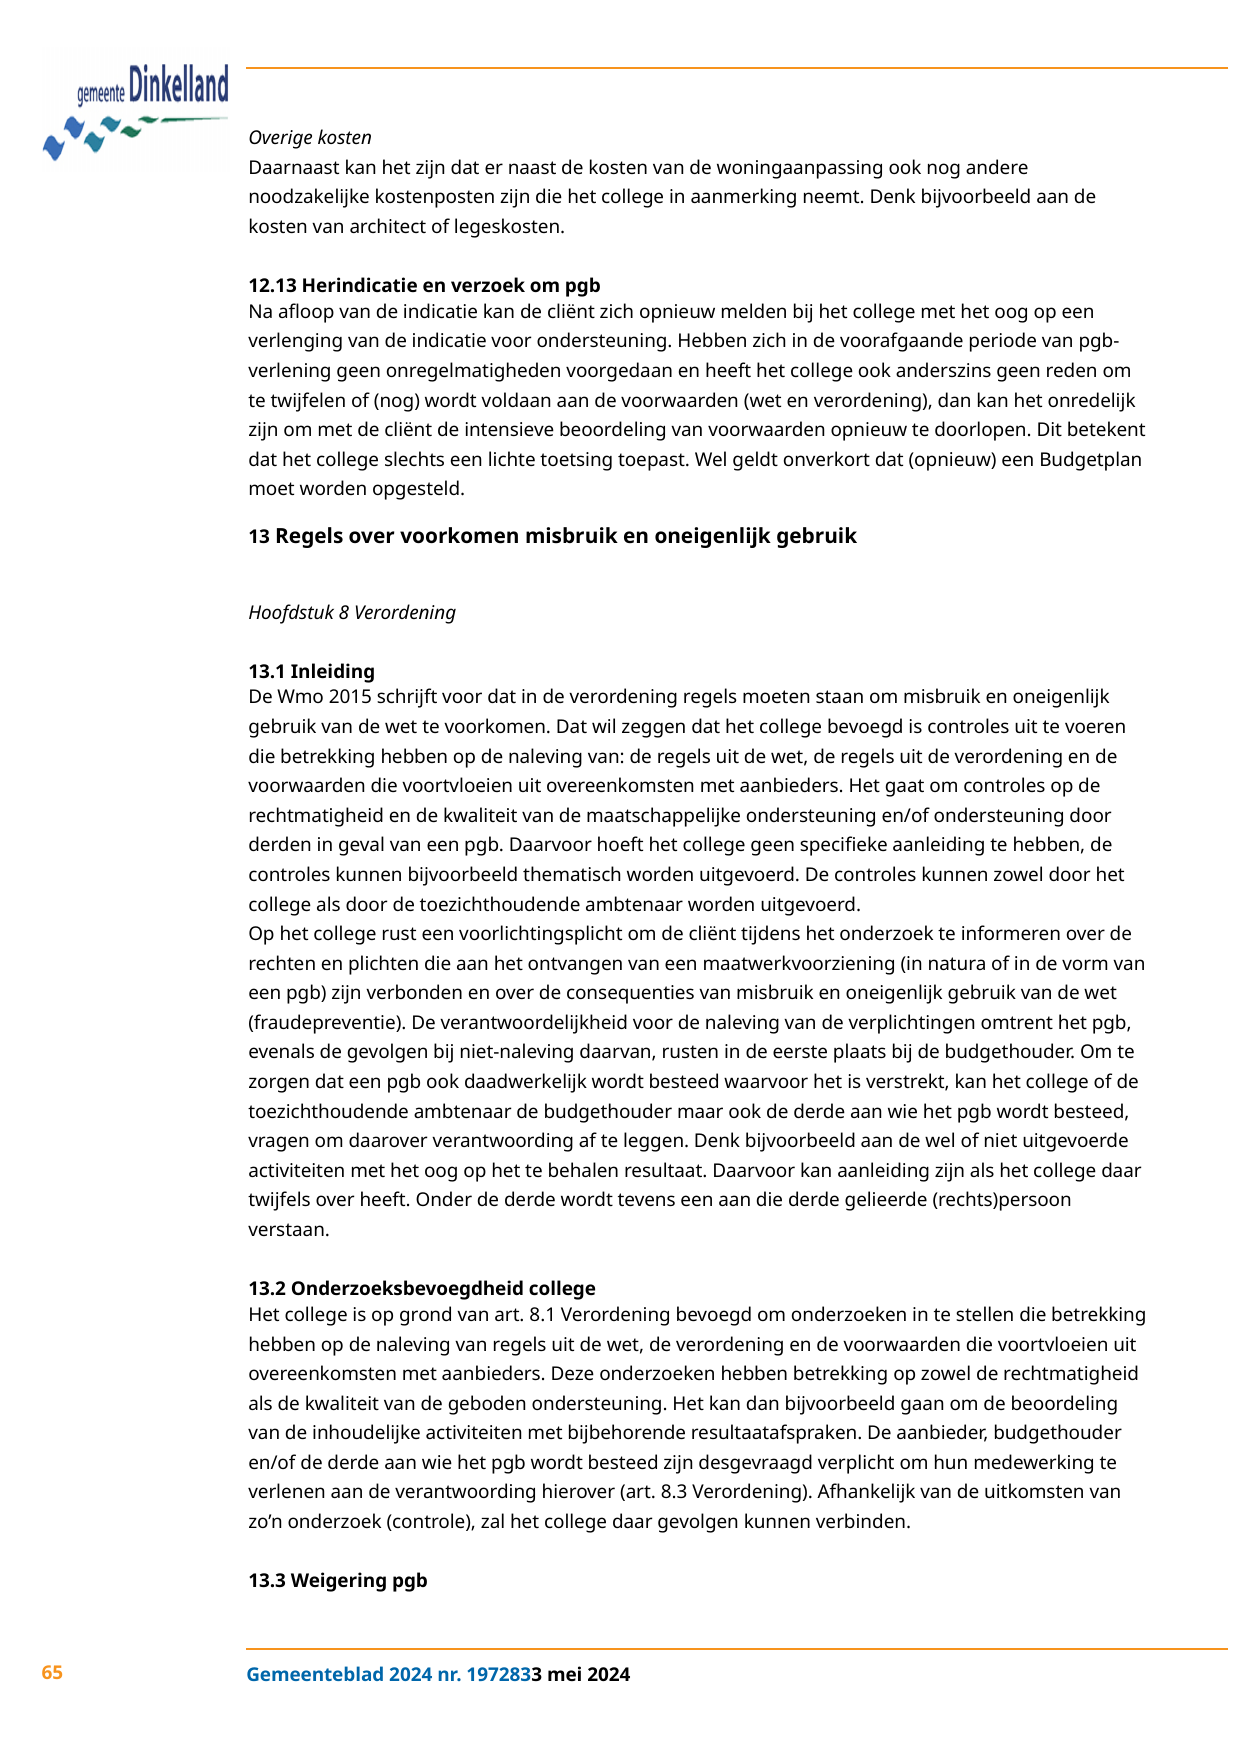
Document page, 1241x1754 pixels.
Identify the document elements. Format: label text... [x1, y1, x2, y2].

text Op het college rust een voorlichtingsplicht om de cliënt tijdens het onderzoek te informeren over de rechten en plichten die aan het ontvangen van een maatwerkvoorziening (in natura of in de vorm van een pgb) zijn verbonden en over de consequenties van misbruik en oneigenlijk gebruik van de wet (fraudepreventie). De verantwoordelijkheid voor de naleving van de verplichtingen omtrent het pgb, evenals de gevolgen bij niet-naleving daarvan, rusten in de eerste plaats bij de budgethouder. Om te zorgen dat een pgb ook daadwerkelijk wordt besteed waarvoor het is verstrekt, kan het college of de toezichthoudende ambtenaar de budgethouder maar ook de derde aan wie het pgb wordt besteed, vragen om daarover verantwoording af te leggen. Denk bijvoorbeeld aan de wel of niet uitgevoerde activiteiten met het oog op het te behalen resultaat. Daarvoor kan aanleiding zijn als het college daar twijfels over heeft. Onder de derde wordt tevens een aan die derde gelieerde (rechts)persoon verstaan. [248, 920, 1152, 1242]
text 12.13 Herindicatie en verzoek om pgb [248, 272, 1152, 298]
text Daarnaast kan het zijn dat er naast de kosten van de woningaanpassing ook nog andere noodzakelijke kostenposten zijn die het college in aanmerking neemt. Denk bijvoorbeeld aan de kosten van architect of legeskosten. [248, 154, 1152, 239]
text 13.2 Onderzoeksbevoegdheid college [248, 1275, 1152, 1301]
text Het college is op grond van art. 8.1 Verordening bevoegd om onderzoeken in te stellen die betrekking hebben op de naleving van regels uit de wet, de verordening en de voorwaarden die voortvloeien uit overeenkomsten met aanbieders. Deze onderzoeken hebben betrekking op zowel de rechtmatigheid als de kwaliteit van de geboden ondersteuning. Het kan dan bijvoorbeeld gaan om de beoordeling van de inhoudelijke activiteiten met bijbehorende resultaatafspraken. De aanbieder, budgethouder en/of de derde aan wie het pgb wordt besteed zijn desgevraagd verplicht om hun medewerking te verlenen aan de verantwoording hierover (art. 8.3 Verordening). Afhankelijk van de uitkomsten van zo’n onderzoek (controle), zal het college daar gevolgen kunnen verbinden. [248, 1301, 1152, 1534]
text 13.1 Inleiding [248, 658, 1152, 684]
text 13.3 Weigering pgb [248, 1567, 1152, 1593]
picture [41, 47, 231, 172]
text Na afloop van de indicatie kan de cliënt zich opnieuw melden bij het college met het oog op een verlenging van de indicatie voor ondersteuning. Hebben zich in de voorafgaande periode van pgb-verlening geen onregelmatigheden voorgedaan en heeft het college ook anderszins geen reden om te twijfelen of (nog) wordt voldaan aan de voorwaarden (wet en verordening), dan kan het onredelijk zijn om met de cliënt de intensieve beoordeling van voorwaarden opnieuw te doorlopen. Dit betekent dat het college slechts een lichte toetsing toepast. Wel geldt onverkort dat (opnieuw) een Budgetplan moet worden opgesteld. [248, 298, 1152, 501]
text De Wmo 2015 schrijft voor dat in de verordening regels moeten staan om misbruik en oneigenlijk gebruik van de wet te voorkomen. Dat wil zeggen dat het college bevoegd is controles uit te voeren die betrekking hebben op de naleving van: de regels uit de wet, de regels uit de verordening en de voorwaarden die voortvloeien uit overeenkomsten met aanbieders. Het gaat om controles op de rechtmatigheid en de kwaliteit van de maatschappelijke ondersteuning en/of ondersteuning door derden in geval van een pgb. Daarvoor hoeft het college geen specifieke aanleiding te hebben, de controles kunnen bijvoorbeeld thematisch worden uitgevoerd. De controles kunnen zowel door het college als door de toezichthoudende ambtenaar worden uitgevoerd. [248, 684, 1152, 917]
text 13 Regels over voorkomen misbruik en oneigenlijk gebruik [248, 521, 1152, 549]
text Hoofdstuk 8 Verordening [248, 599, 1152, 624]
text Overige kosten [248, 124, 1152, 150]
